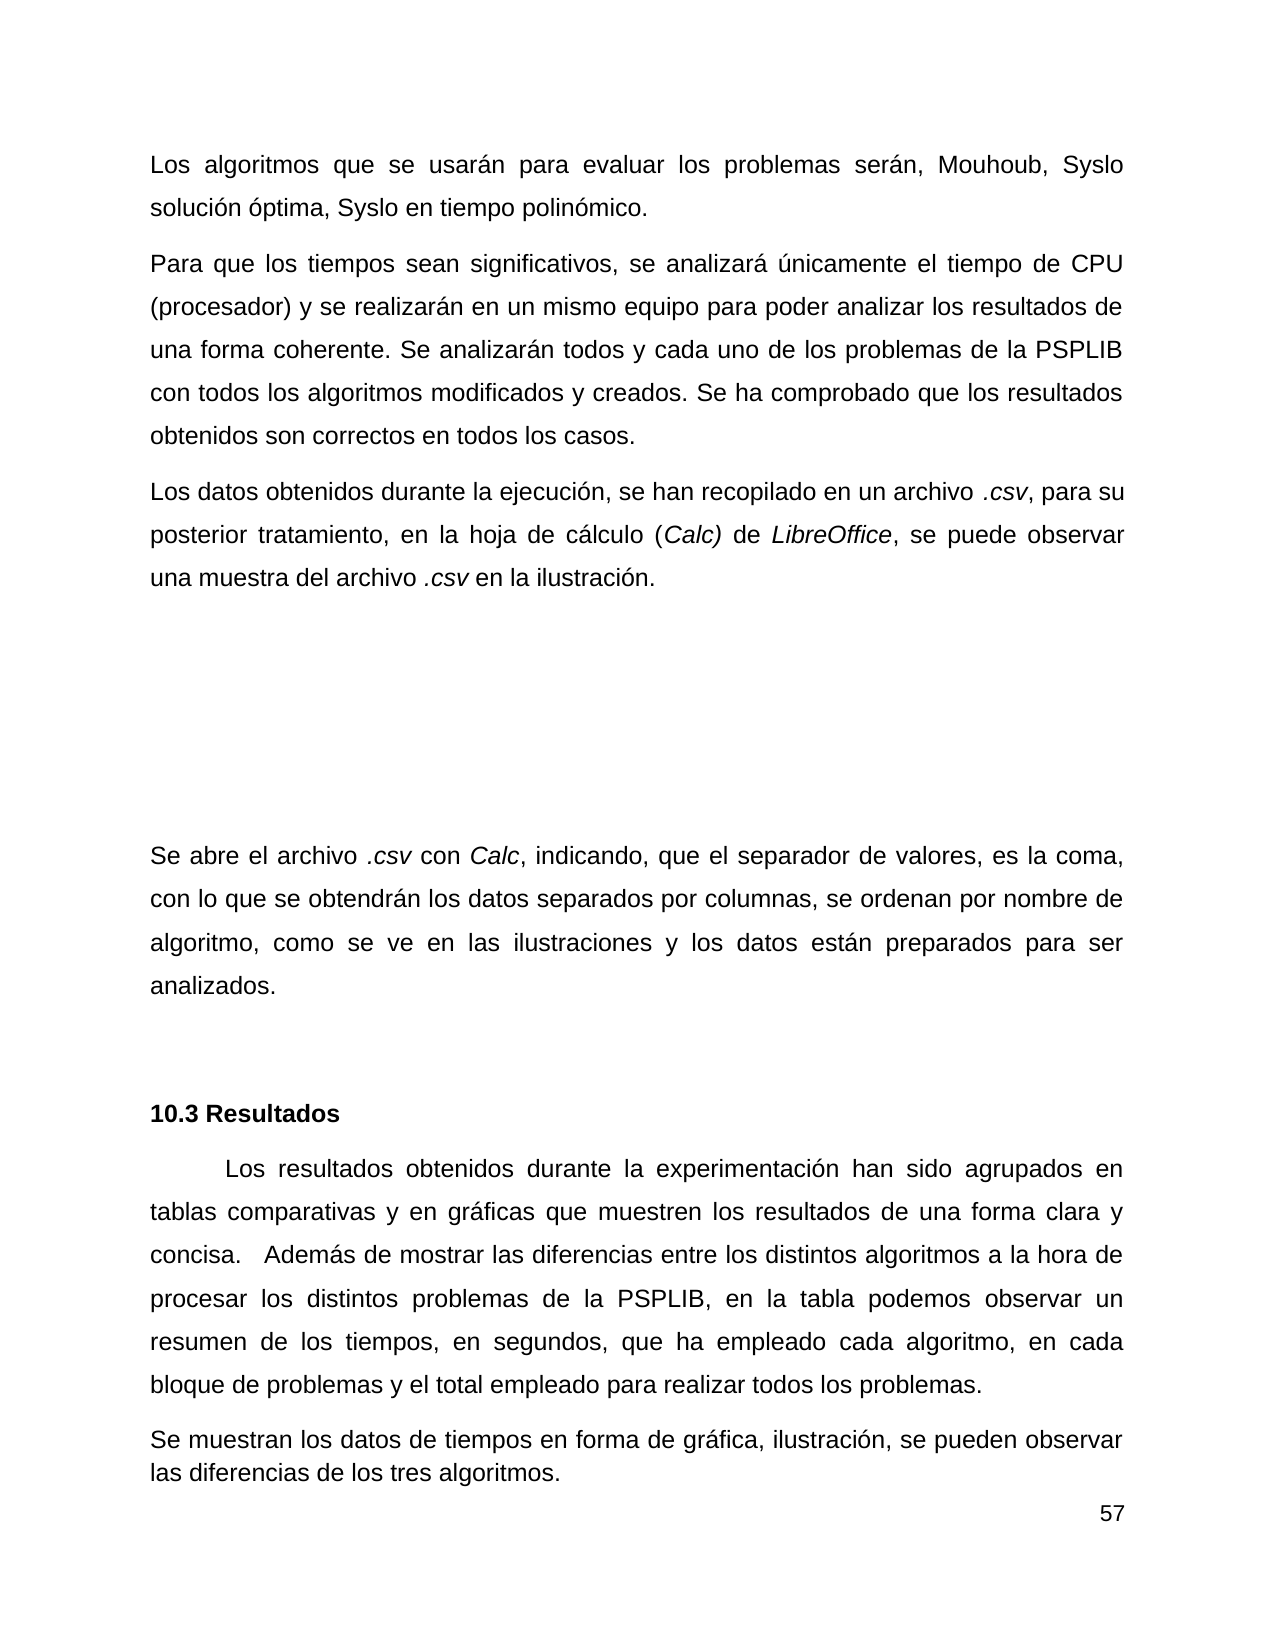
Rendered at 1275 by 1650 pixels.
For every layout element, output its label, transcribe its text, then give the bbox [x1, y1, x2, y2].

text Para que los tiempos sean significativos, se analizará únicamente el tiempo de CPU (procesador) y se realizarán en un mismo equipo para poder analizar los resultados de una forma coherente. Se analizarán todos y cada uno de los problemas de la PSPLIB con todos los algoritmos modificados y creados. Se ha comprobado que los resultados obtenidos son correctos en todos los casos. [150, 249, 1125, 450]
text 10.3 Resultados [150, 1099, 1125, 1128]
text Los resultados obtenidos durante la experimentación han sido agrupados en tablas comparativas y en gráficas que muestren los resultados de una forma clara y concisa. Además de mostrar las diferencias entre los distintos algoritmos a la hora de procesar los distintos problemas de la PSPLIB, en la tabla podemos observar un resumen de los tiempos, en segundos, que ha empleado cada algoritmo, en cada bloque de problemas y el total empleado para realizar todos los problemas. [150, 1154, 1125, 1399]
text Los algoritmos que se usarán para evaluar los problemas serán, Mouhoub, Syslo solución óptima, Syslo en tiempo polinómico. [150, 150, 1125, 222]
text Se abre el archivo .csv con Calc, indicando, que el separador de valores, es la coma, con lo que se obtendrán los datos separados por columnas, se ordenan por nombre de algoritmo, como se ve en las ilustraciones y los datos están preparados para ser analizados. [150, 841, 1125, 999]
text Se muestran los datos de tiempos en forma de gráfica, ilustración, se pueden observar las diferencias de los tres algoritmos. [150, 1425, 1125, 1487]
text Los datos obtenidos durante la ejecución, se han recopilado en un archivo .csv, para su posterior tratamiento, en la hoja de cálculo (Calc) de LibreOffice, se puede observar una muestra del archivo .csv en la ilustración. [150, 477, 1125, 592]
